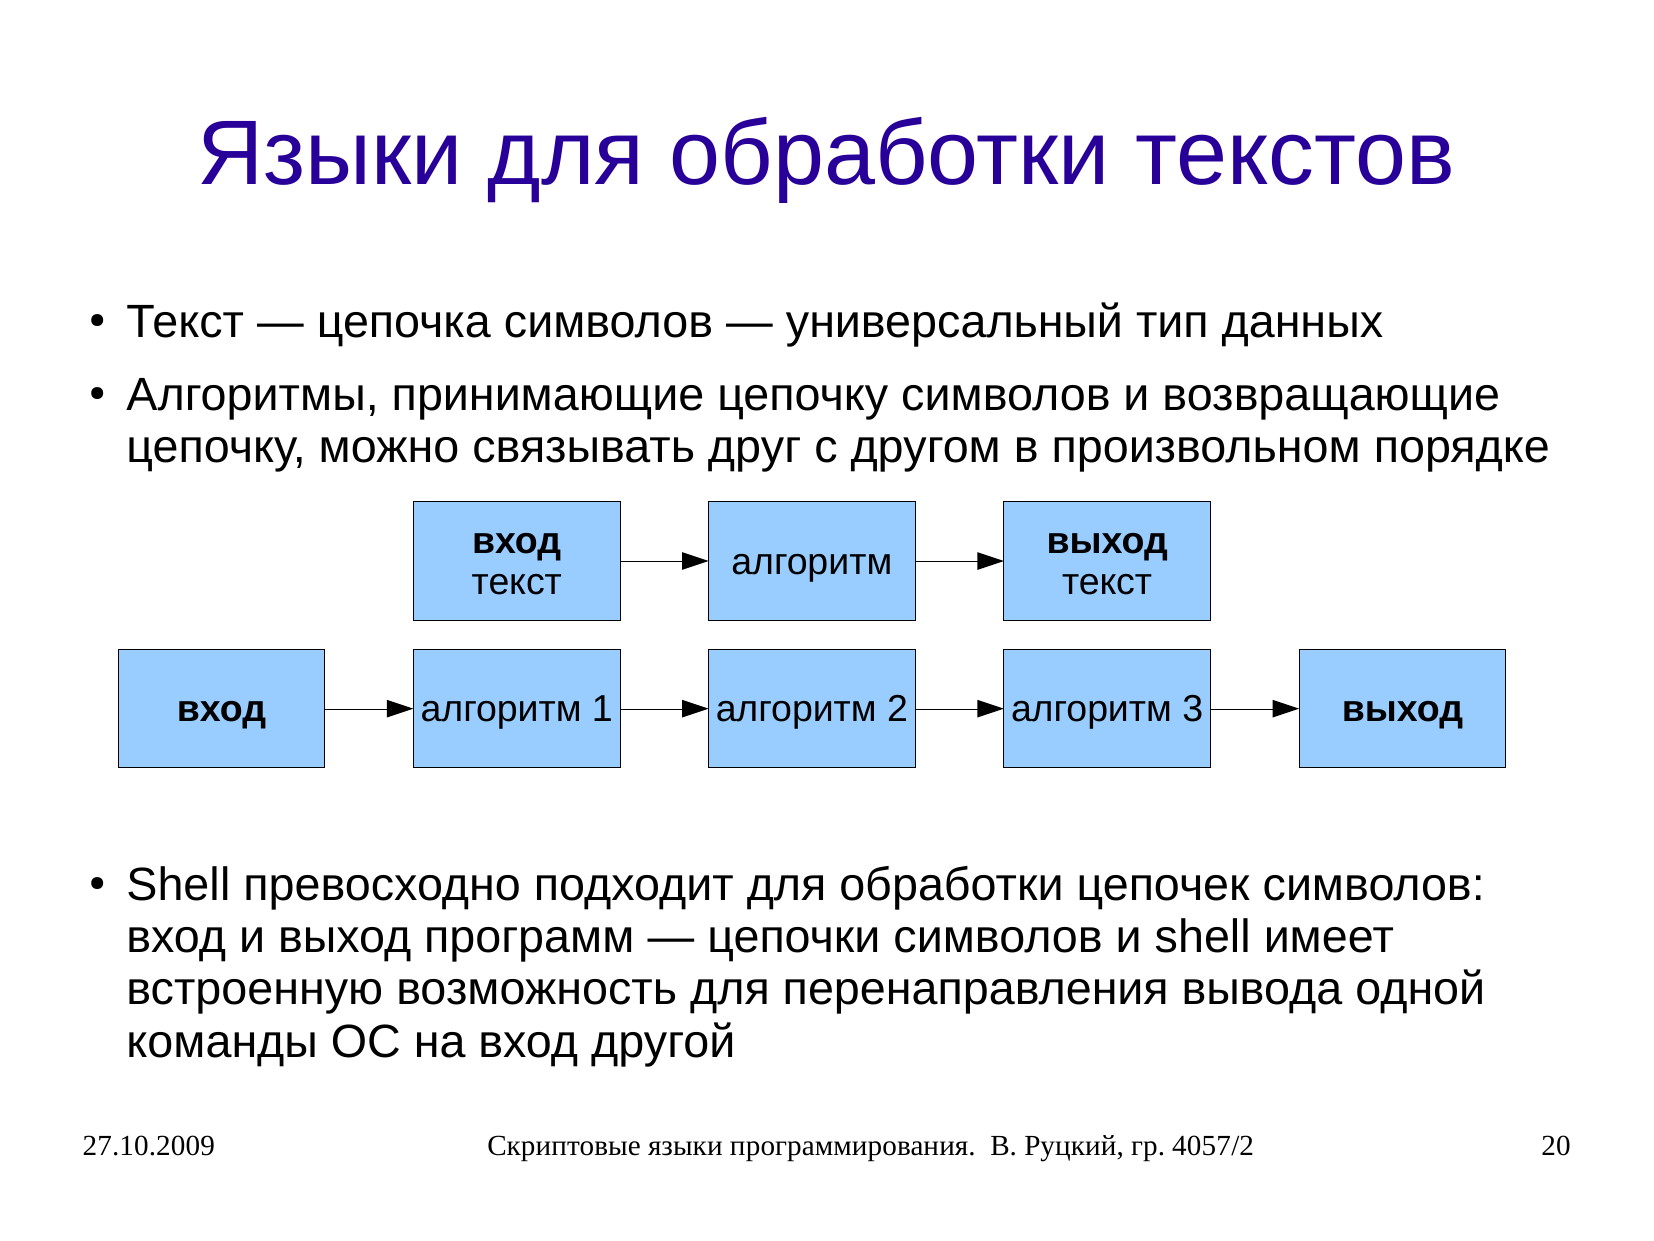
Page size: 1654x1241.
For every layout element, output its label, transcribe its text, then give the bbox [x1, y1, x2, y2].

text_box алгоритм 2 [708, 649, 916, 768]
list Текст — цепочка символов — универсальный тип данных Алгоритмы, принимающие цепочку символов и возвращающие цепочку, можно связывать друг с другом в произвольном порядке Shell превосходно подходит для обработки цепочек символов: вход и выход программ — цепочки символов и shell имеет встроенную возможность для перенаправления вывода одной команды ОС на вход другой [76, 295, 1565, 1114]
text_box выход [1299, 649, 1506, 768]
title Языки для обработки текстов [82, 49, 1571, 257]
text_box выход текст [1003, 501, 1211, 621]
text_box алгоритм [708, 501, 916, 621]
text_box вход текст [413, 501, 621, 621]
text_box алгоритм 3 [1003, 649, 1211, 768]
text_box алгоритм 1 [413, 649, 621, 768]
text_box вход [118, 649, 325, 768]
